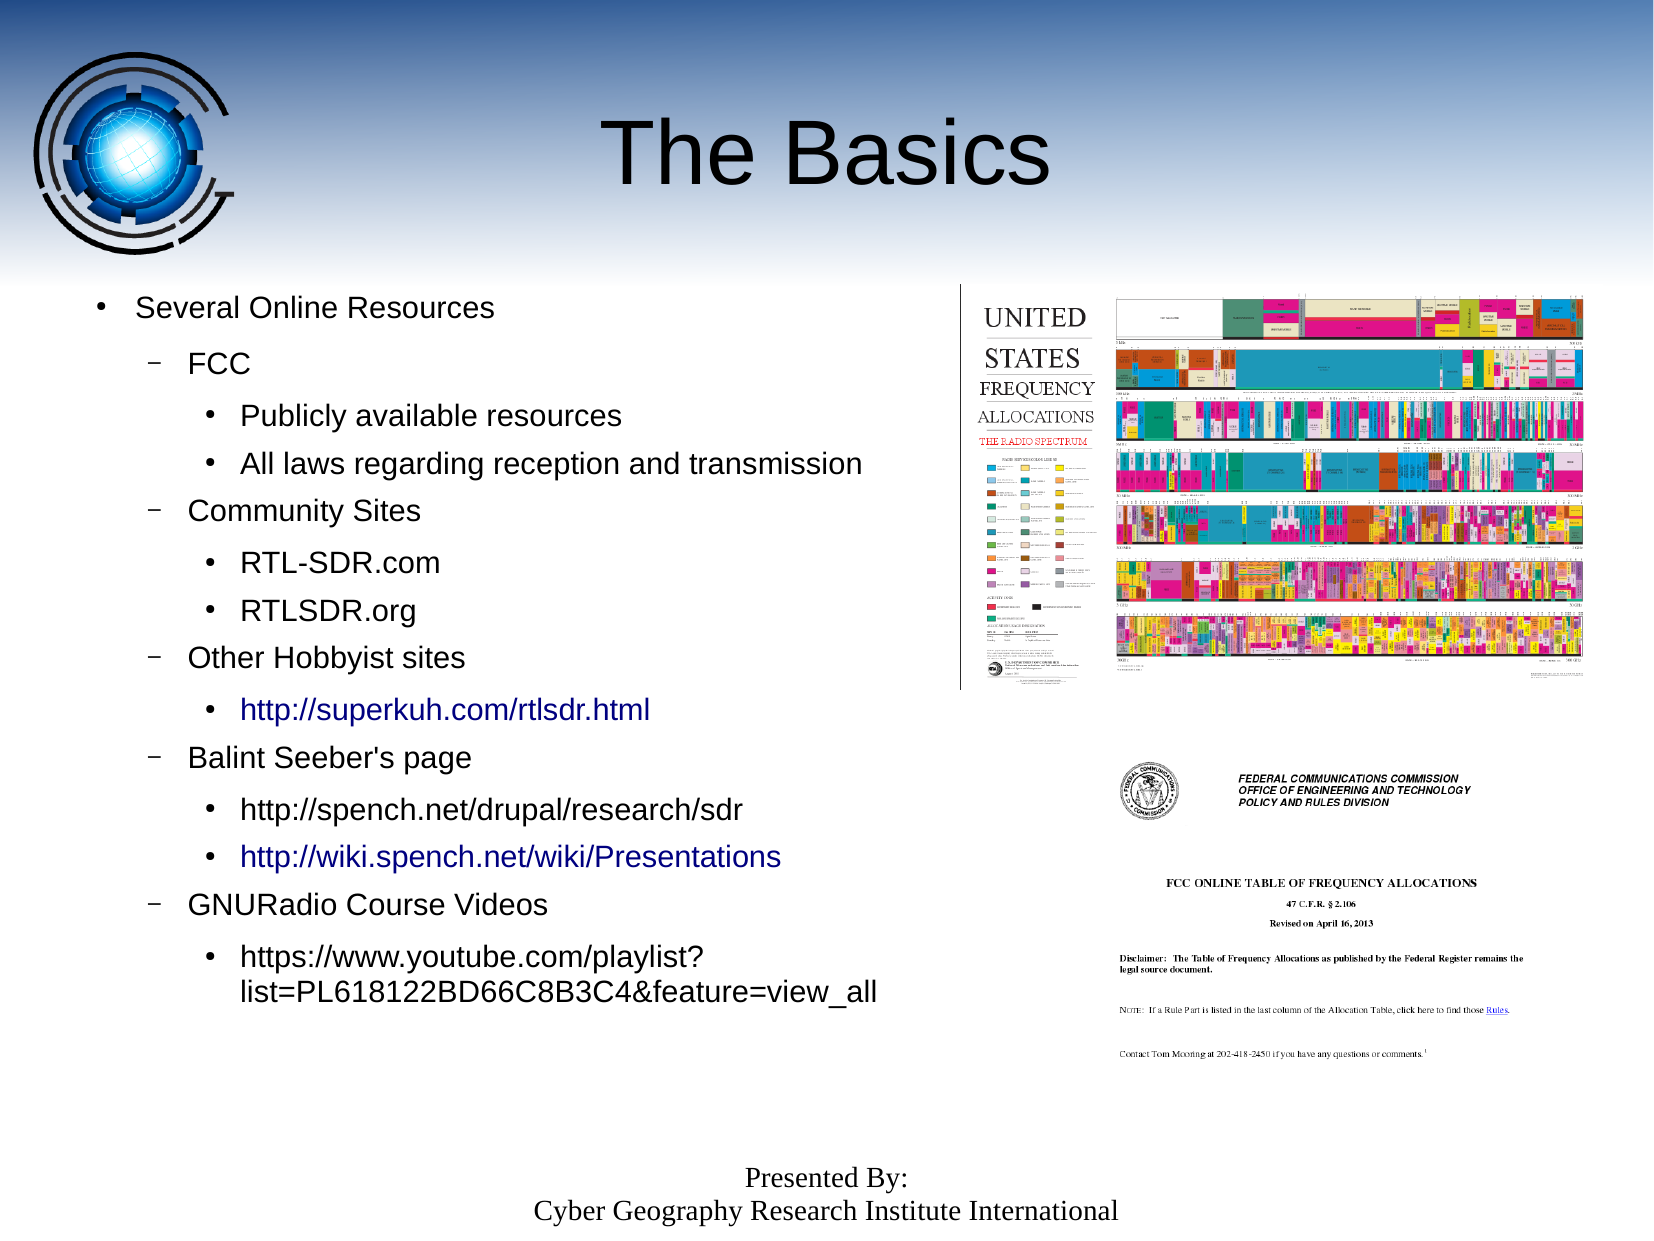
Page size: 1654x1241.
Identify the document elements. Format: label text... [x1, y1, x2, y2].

list Several Online Resources FCC Publicly available resources All laws regarding reception and transmission Community Sites RTL-SDR.com RTLSDR.org Other Hobbyist sites http://superkuh.com/rtlsdr.html Balint Seeber's page http://spench.net/drupal/research/sdr http://wiki.spench.net/wiki/Presentations GNURadio Course Videos https://www.youtube.com/playlist?list=PL618122BD66C8B3C4&feature=view_all [82, 290, 931, 1010]
picture [18, 44, 259, 261]
picture [960, 284, 1603, 691]
title The Basics [82, 49, 1571, 257]
picture [1080, 729, 1564, 1096]
